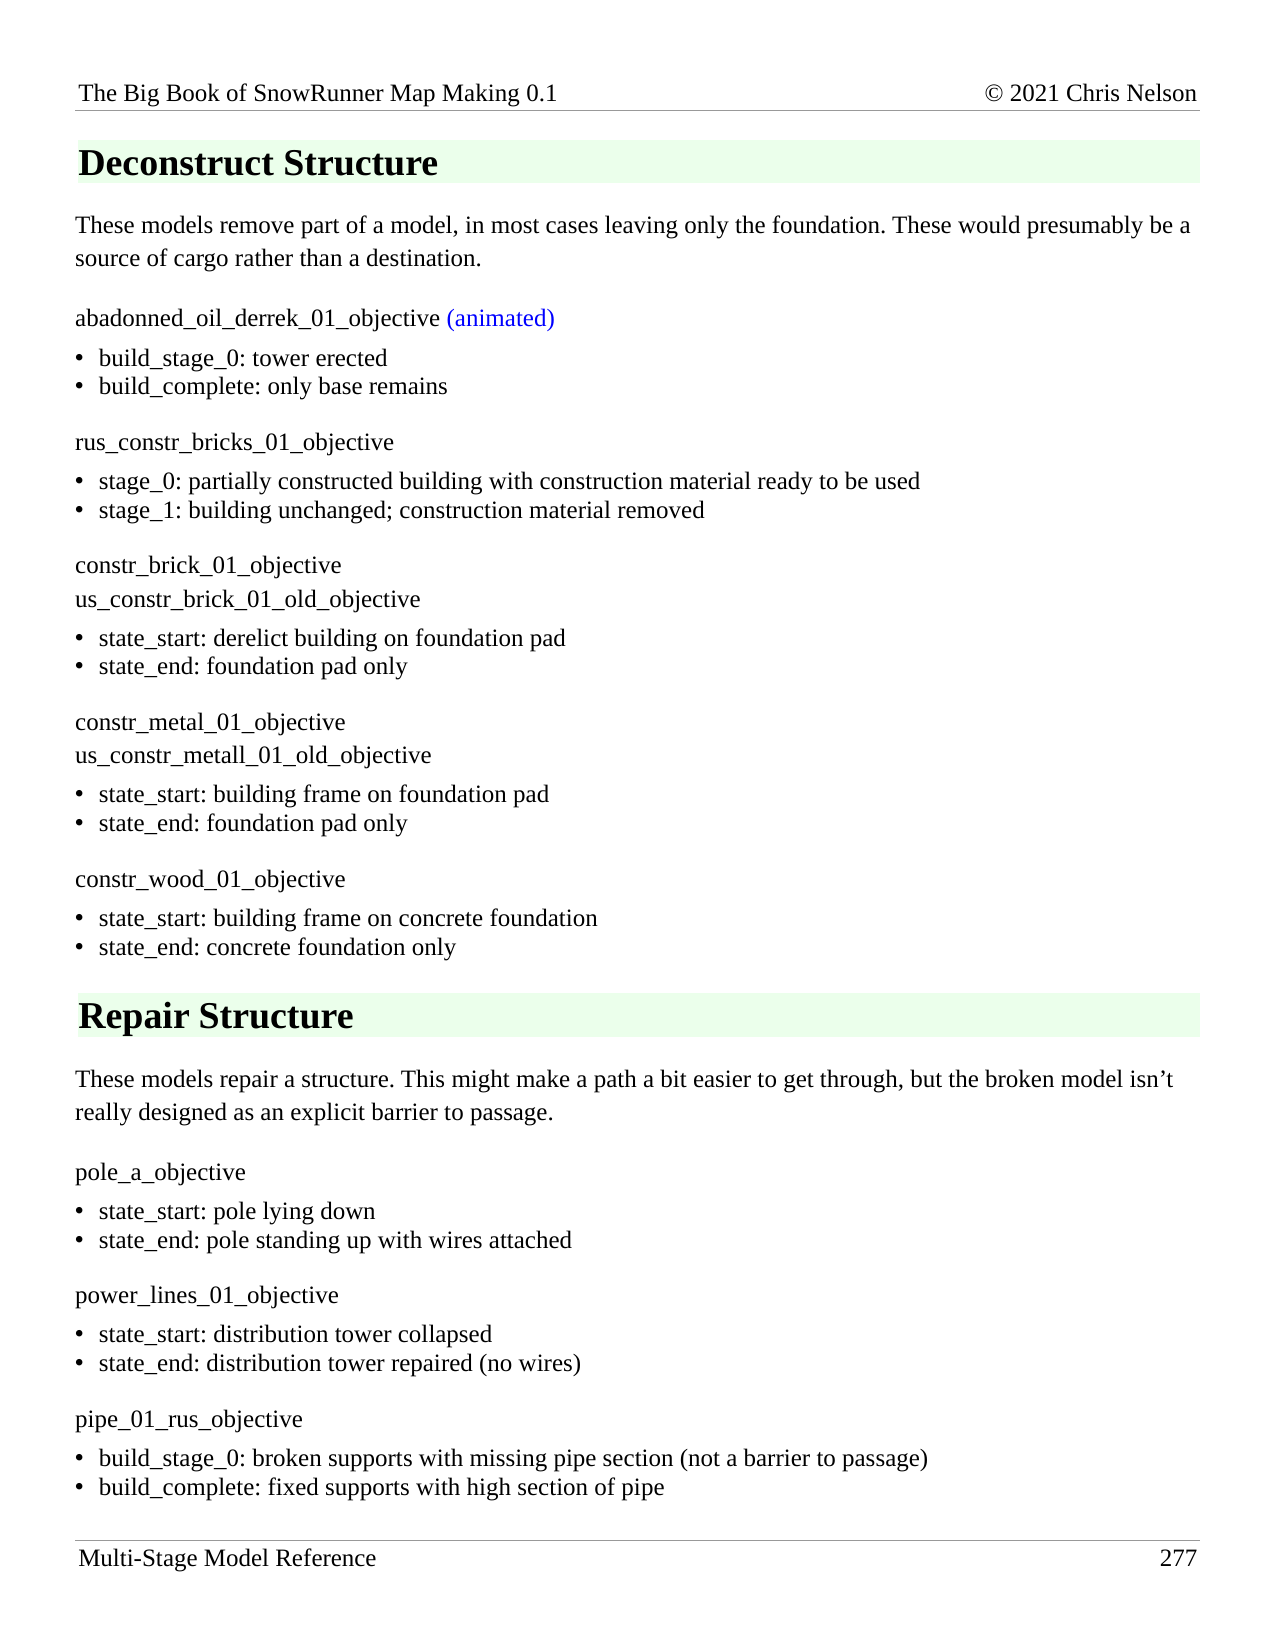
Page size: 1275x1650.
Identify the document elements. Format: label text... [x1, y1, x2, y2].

list state_end: pole standing up with wires attached [75, 1225, 1200, 1253]
list state_start: pole lying down [75, 1196, 1200, 1225]
list state_end: distribution tower repaired (no wires) [75, 1348, 1200, 1377]
list state_start: building frame on concrete foundation [75, 903, 1200, 932]
list build_complete: fixed supports with high section of pipe [75, 1472, 1200, 1501]
list state_start: building frame on foundation pad [75, 779, 1200, 808]
list state_end: concrete foundation only [75, 932, 1200, 960]
text These models repair a structure. This might make a path a bit easier to get through, but the broken model isn’t really designed as an explicit barrier to passage. [75, 1064, 1200, 1126]
subtitle constr_metal_01_objective us_constr_metall_01_old_objective [75, 707, 1200, 769]
list stage_1: building unchanged; construction material removed [75, 495, 1200, 524]
subtitle power_lines_01_objective [75, 1281, 1200, 1309]
list build_complete: only base remains [75, 371, 1200, 400]
subtitle Repair Structure [78, 993, 1200, 1037]
subtitle abadonned_oil_derrek_01_objective (animated) [75, 303, 1200, 332]
list build_stage_0: tower erected [75, 343, 1200, 371]
subtitle rus_constr_bricks_01_objective [75, 427, 1200, 456]
text These models remove part of a model, in most cases leaving only the foundation. These would presumably be a source of cargo rather than a destination. [75, 211, 1200, 272]
list state_end: foundation pad only [75, 808, 1200, 837]
subtitle constr_wood_01_objective [75, 864, 1200, 892]
subtitle pole_a_objective [75, 1157, 1200, 1186]
list stage_0: partially constructed building with construction material ready to be used [75, 466, 1200, 495]
list state_start: derelict building on foundation pad [75, 623, 1200, 651]
subtitle pipe_01_rus_objective [75, 1404, 1200, 1433]
list state_start: distribution tower collapsed [75, 1319, 1200, 1348]
list build_stage_0: broken supports with missing pipe section (not a barrier to passage) [75, 1443, 1200, 1472]
subtitle Deconstruct Structure [78, 140, 1200, 183]
subtitle constr_brick_01_objective us_constr_brick_01_old_objective [75, 551, 1200, 612]
list state_end: foundation pad only [75, 651, 1200, 680]
